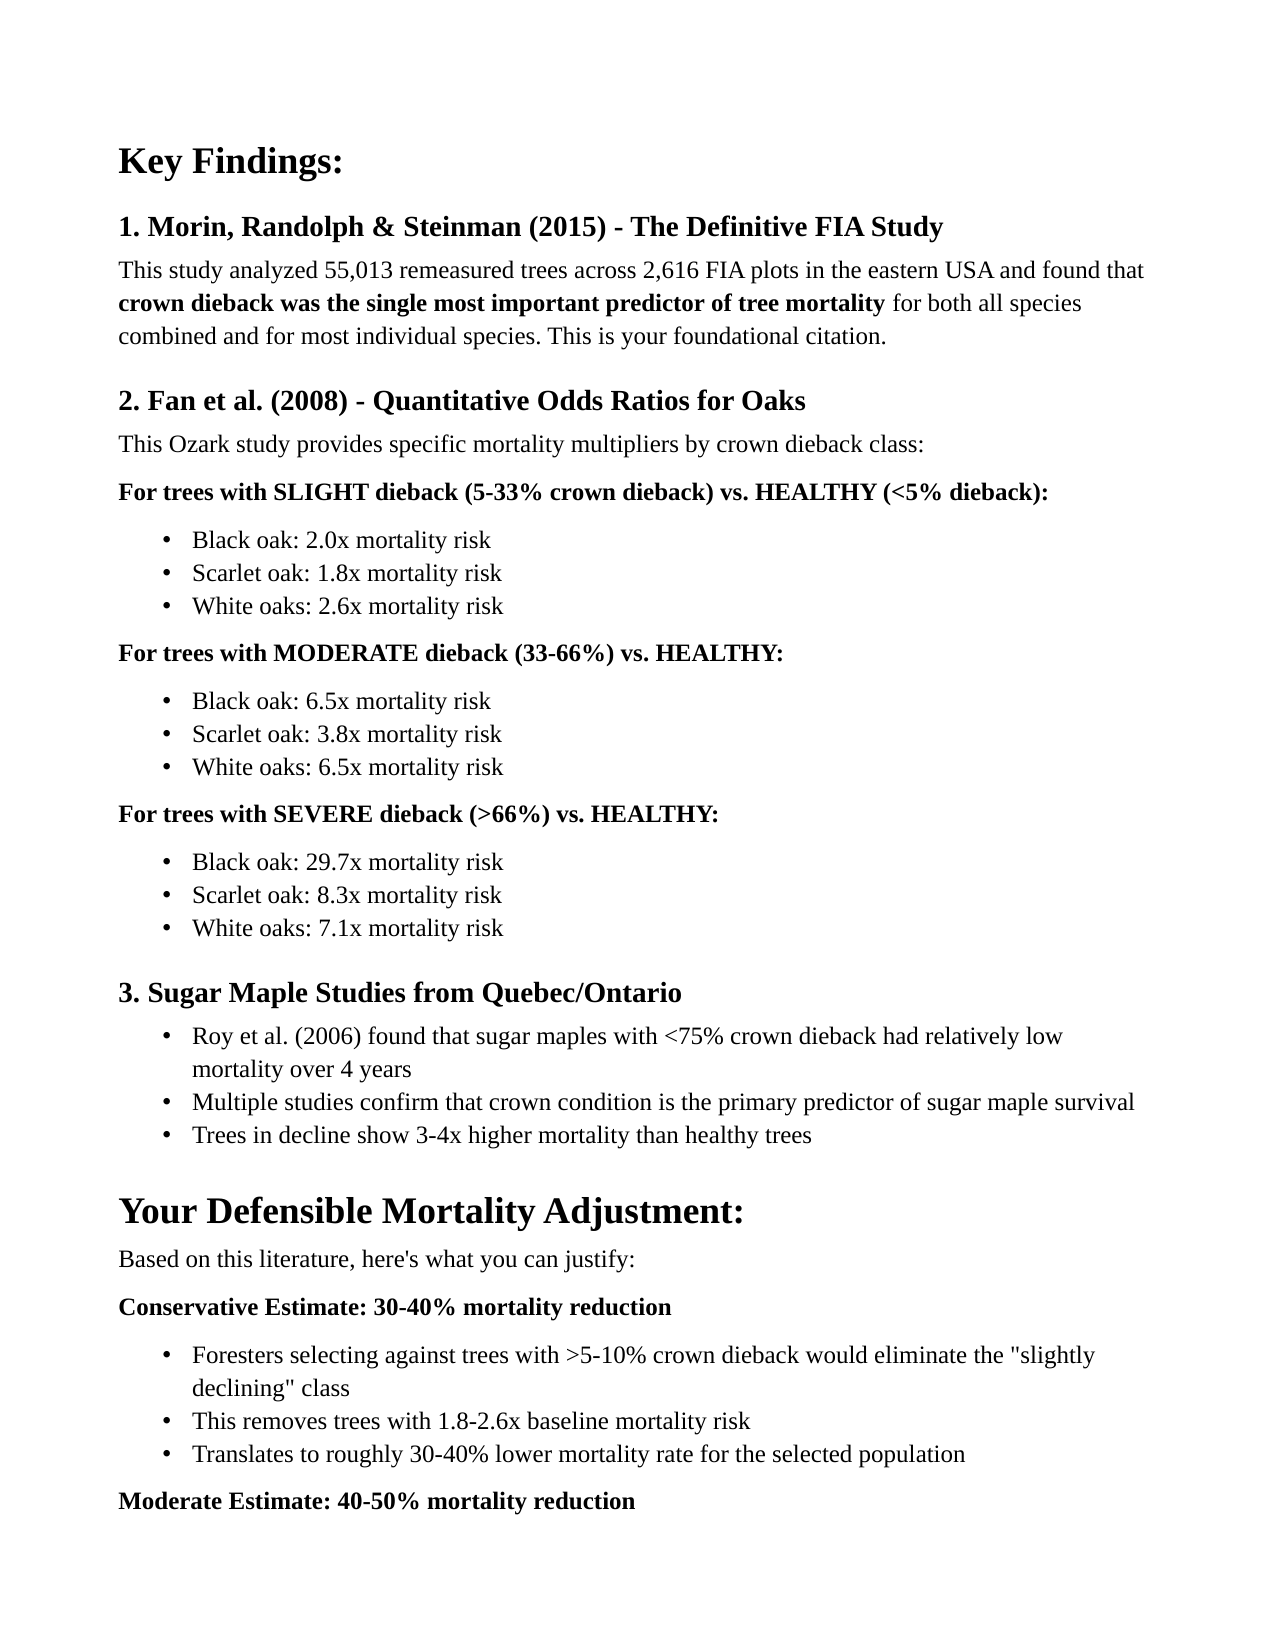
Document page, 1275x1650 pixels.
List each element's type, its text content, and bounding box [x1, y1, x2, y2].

text For trees with SEVERE dieback (>66%) vs. HEALTHY: [118, 799, 1157, 828]
list White oaks: 6.5x mortality risk [162, 752, 1157, 781]
subtitle 3. Sugar Maple Studies from Quebec/Ontario [118, 975, 1157, 1009]
list Black oak: 6.5x mortality risk [162, 686, 1157, 715]
subtitle Key Findings: [118, 139, 1157, 182]
list Scarlet oak: 1.8x mortality risk [162, 558, 1157, 586]
list Foresters selecting against trees with >5-10% crown dieback would eliminate the "slightly declining" class [162, 1340, 1157, 1402]
list White oaks: 7.1x mortality risk [162, 913, 1157, 942]
list Trees in decline show 3-4x higher mortality than healthy trees [162, 1121, 1157, 1149]
text This Ozark study provides specific mortality multipliers by crown dieback class: [118, 429, 1157, 458]
text For trees with MODERATE dieback (33-66%) vs. HEALTHY: [118, 638, 1157, 667]
text Moderate Estimate: 40-50% mortality reduction [118, 1486, 1157, 1515]
list White oaks: 2.6x mortality risk [162, 591, 1157, 619]
text For trees with SLIGHT dieback (5-33% crown dieback) vs. HEALTHY (<5% dieback): [118, 477, 1157, 506]
subtitle 2. Fan et al. (2008) - Quantitative Odds Ratios for Oaks [118, 383, 1157, 417]
list Translates to roughly 30-40% lower mortality rate for the selected population [162, 1439, 1157, 1468]
list Scarlet oak: 8.3x mortality risk [162, 880, 1157, 909]
list Black oak: 29.7x mortality risk [162, 847, 1157, 876]
subtitle Your Defensible Mortality Adjustment: [118, 1189, 1157, 1232]
text Based on this literature, here's what you can justify: [118, 1244, 1157, 1273]
list This removes trees with 1.8-2.6x baseline mortality risk [162, 1406, 1157, 1434]
list Roy et al. (2006) found that sugar maples with <75% crown dieback had relatively low mortality over 4 years [162, 1021, 1157, 1083]
list Scarlet oak: 3.8x mortality risk [162, 719, 1157, 748]
text Conservative Estimate: 30-40% mortality reduction [118, 1292, 1157, 1321]
subtitle 1. Morin, Randolph & Steinman (2015) - The Definitive FIA Study [118, 209, 1157, 243]
text This study analyzed 55,013 remeasured trees across 2,616 FIA plots in the eastern USA and found that crown dieback was the single most important predictor of tree mortality for both all species combined and for most individual species. This is your foundational citation. [118, 255, 1157, 350]
list Multiple studies confirm that crown condition is the primary predictor of sugar maple survival [162, 1087, 1157, 1116]
list Black oak: 2.0x mortality risk [162, 525, 1157, 553]
